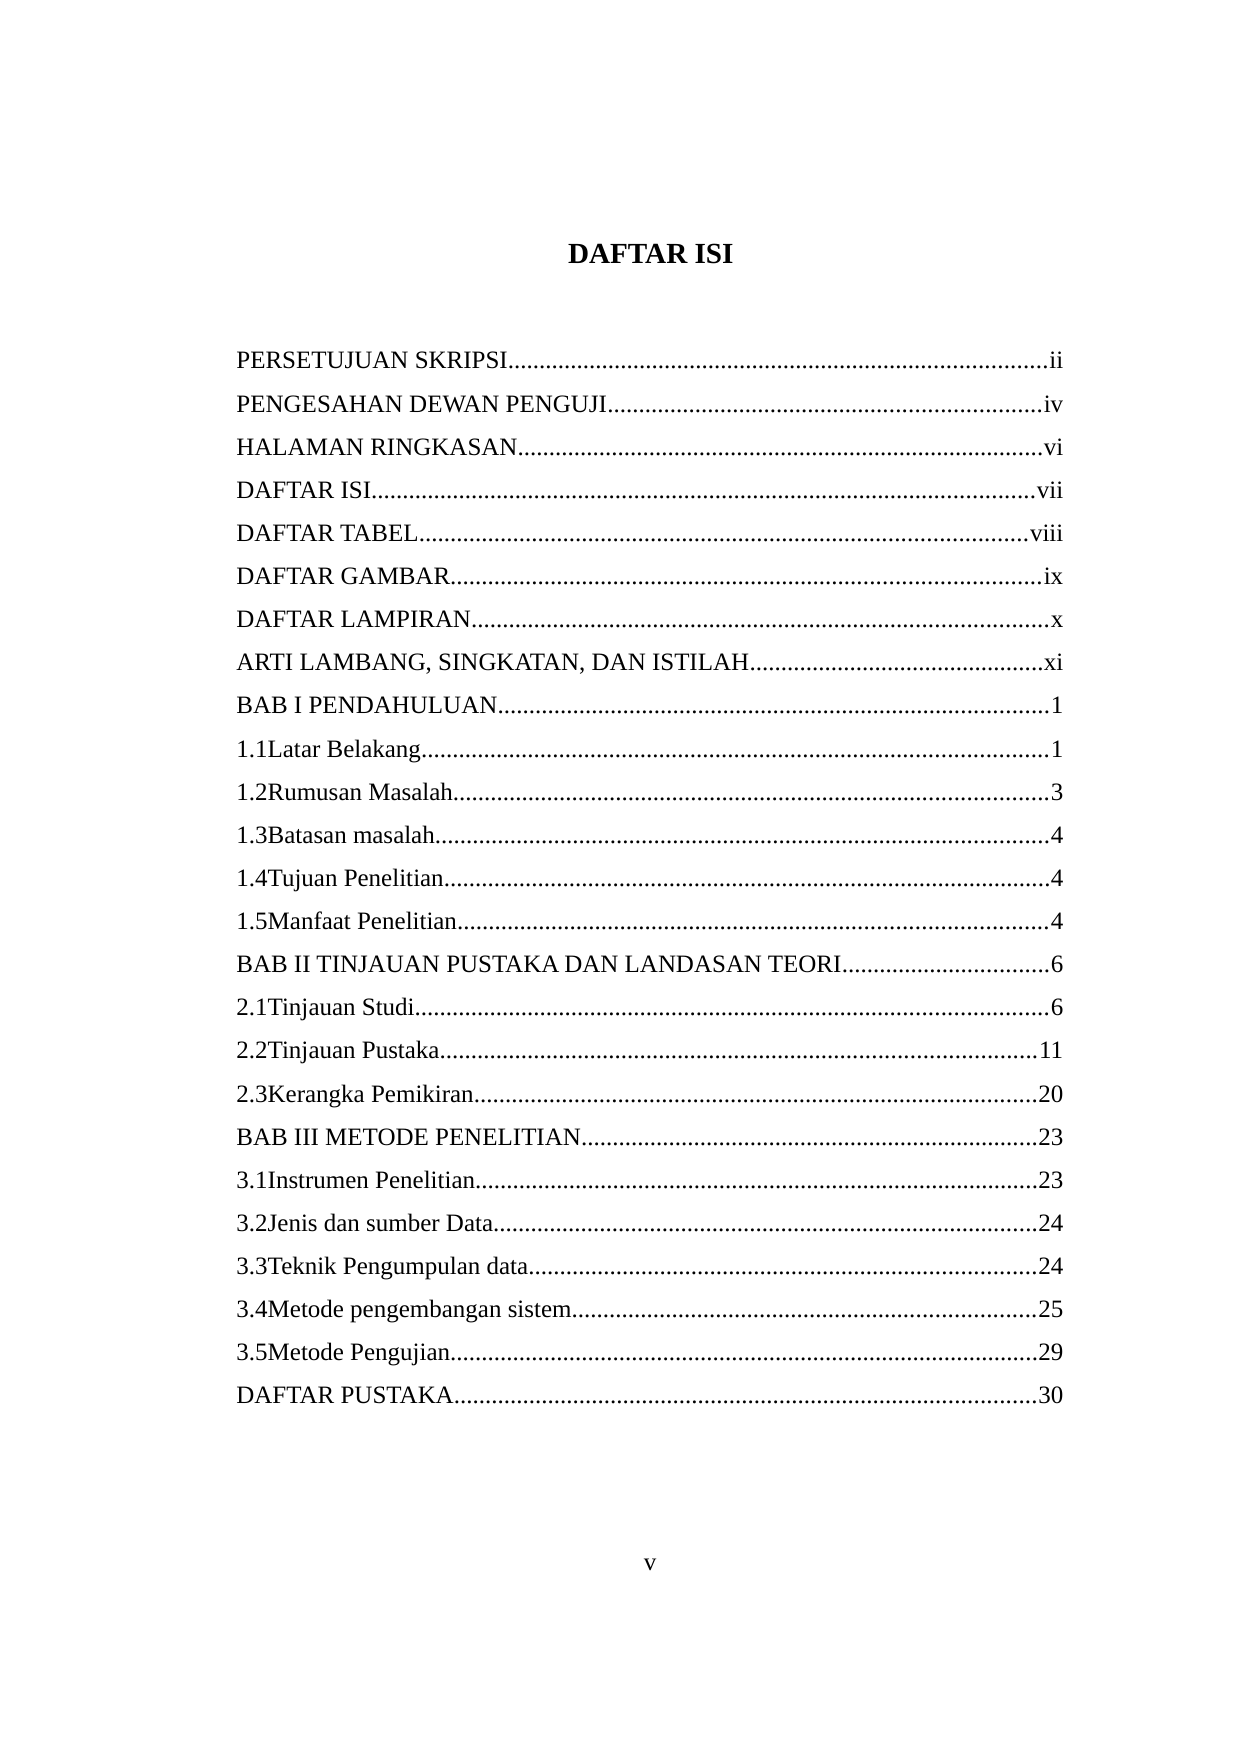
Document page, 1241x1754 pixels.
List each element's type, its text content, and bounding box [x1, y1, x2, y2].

text 2.3Kerangka Pemikiran 20 [236, 1079, 1063, 1107]
text 1.1Latar Belakang 1 [236, 734, 1063, 762]
text 2.2Tinjauan Pustaka 11 [236, 1036, 1063, 1064]
text 3.5Metode Pengujian 29 [236, 1337, 1063, 1366]
text BAB III Metode penelitian 23 [236, 1122, 1063, 1151]
text 1.3Batasan masalah 4 [236, 820, 1063, 849]
text 1.2Rumusan Masalah 3 [236, 777, 1063, 806]
text BAB II TINJAUAN PUSTAKA DAN LANDASAN TEORI 6 [236, 949, 1063, 978]
text DAFTAR PUSTAKA 30 [236, 1381, 1063, 1409]
text 3.3Teknik Pengumpulan data 24 [236, 1251, 1063, 1280]
text 1.5Manfaat Penelitian 4 [236, 906, 1063, 935]
text BAB I Pendahuluan 1 [236, 691, 1063, 719]
text 2.1Tinjauan Studi 6 [236, 992, 1063, 1021]
text Daftar lampiran x [236, 604, 1063, 633]
text Daftar tabel viii [236, 518, 1063, 547]
text 3.2Jenis dan sumber Data 24 [236, 1208, 1063, 1237]
subtitle DAFTAR ISI [236, 236, 1063, 270]
text DAFTAR ISI vii [236, 475, 1063, 504]
text PENGESAHAN DEWAN PENGUJI iv [236, 389, 1063, 417]
text 1.4Tujuan Penelitian 4 [236, 863, 1063, 892]
text Halaman ringkasan vi [236, 432, 1063, 461]
text Daftar gambar ix [236, 561, 1063, 590]
text 3.1Instrumen Penelitian 23 [236, 1165, 1063, 1194]
text 3.4Metode pengembangan sistem 25 [236, 1294, 1063, 1323]
text Arti lambang, singkatan, dan istilah xi [236, 647, 1063, 676]
text PERSETUJUAN SKRIPSI ii [236, 346, 1063, 374]
